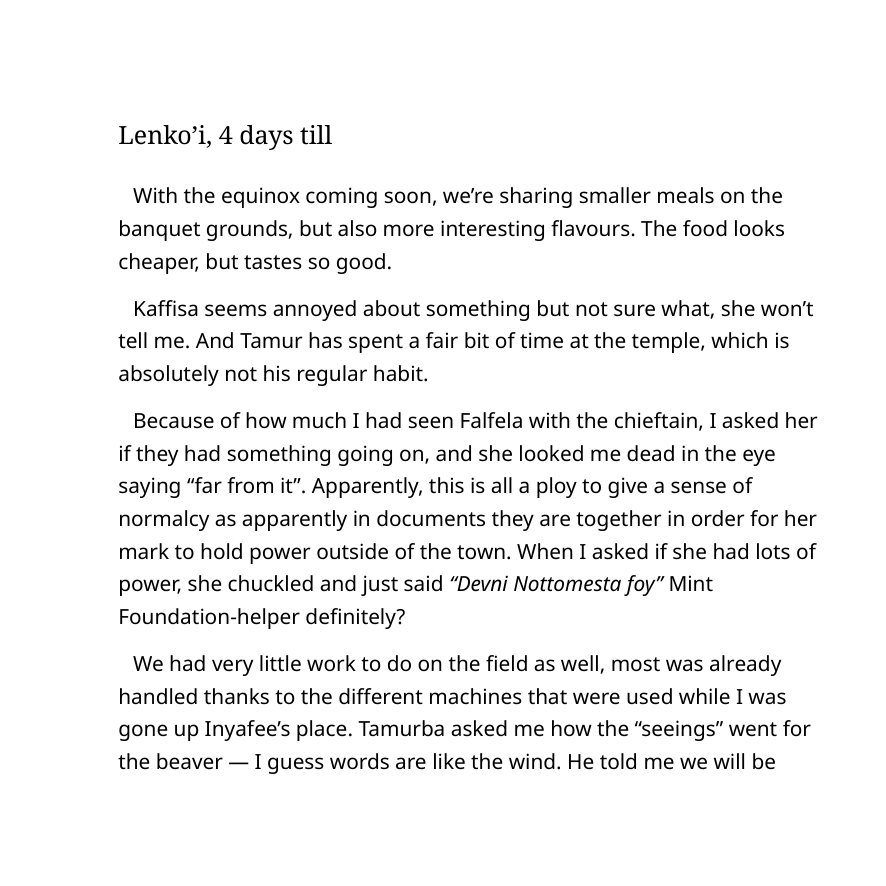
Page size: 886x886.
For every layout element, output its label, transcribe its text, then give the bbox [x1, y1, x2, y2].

text We had very little work to do on the field as well, most was already handled thanks to the different machines that were used while I was gone up Inyafee’s place. Tamurba asked me how the “seeings” went for the beaver — I guess words are like the wind. He told me we will be [118, 649, 827, 775]
text With the equinox coming soon, we’re sharing smaller meals on the banquet grounds, but also more interesting flavours. The food looks cheaper, but tastes so good. [118, 182, 827, 275]
text Because of how much I had seen Falfela with the chieftain, I asked her if they had something going on, and she looked me dead in the eye saying “far from it”. Apparently, this is all a ploy to give a sense of normalcy as apparently in documents they are together in order for her mark to hold power outside of the town. When I asked if she had lots of power, she chuckled and just said “Devni Nottomesta foy” Mint Foundation-helper definitely? [118, 406, 827, 630]
subtitle Lenko’i, 4 days till [118, 118, 827, 152]
text Kaffisa seems annoyed about something but not sure what, she won’t tell me. And Tamur has spent a fair bit of time at the temple, which is absolutely not his regular habit. [118, 294, 827, 388]
